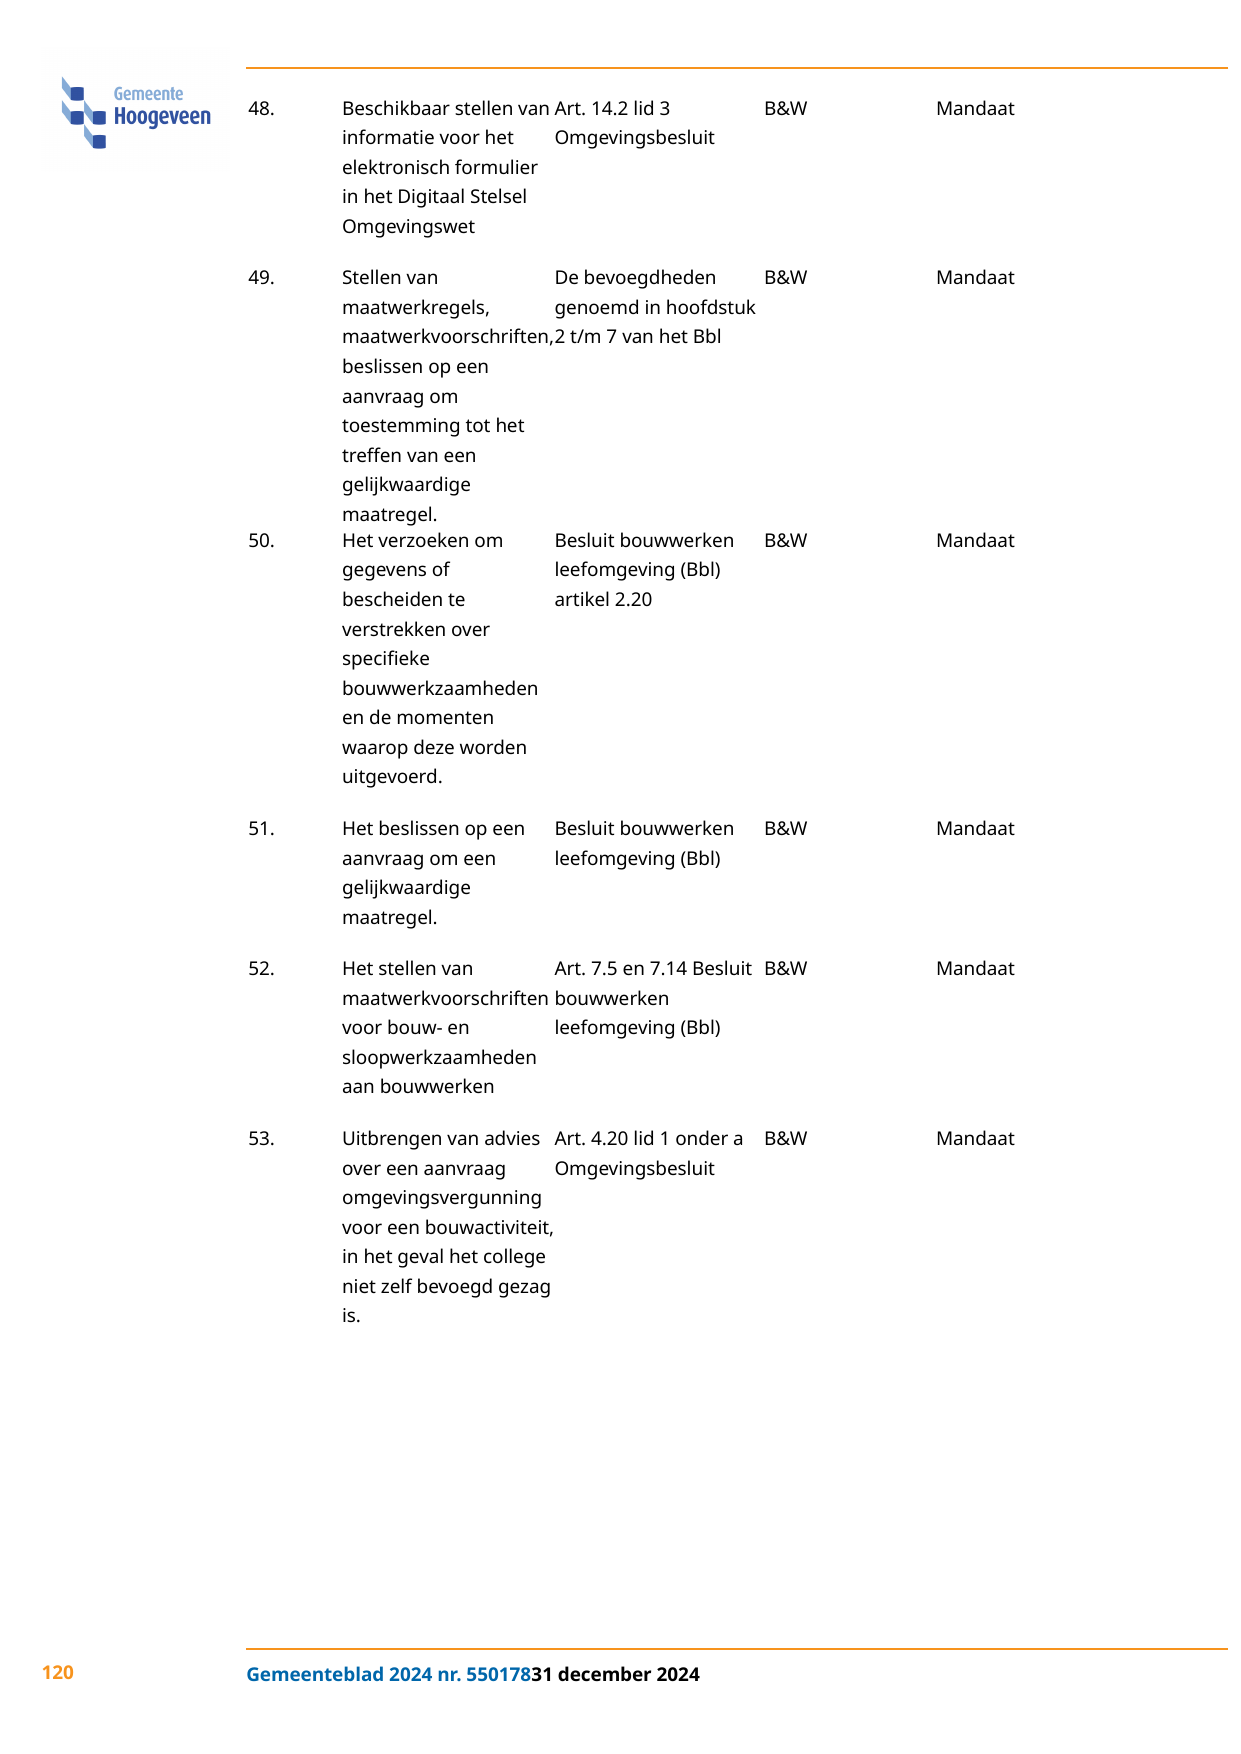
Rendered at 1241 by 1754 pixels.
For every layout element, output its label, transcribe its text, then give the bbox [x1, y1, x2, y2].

table_cell [1080, 1125, 1152, 1328]
table_cell [1080, 815, 1152, 929]
table_cell [1080, 527, 1152, 789]
table_cell [554, 930, 764, 955]
table_cell [1080, 1328, 1152, 1354]
table_cell [248, 930, 342, 955]
table_cell B&W [764, 95, 936, 239]
table_cell [554, 1328, 764, 1354]
table_cell [248, 789, 342, 815]
table_cell [248, 1099, 342, 1125]
table_cell [936, 239, 1080, 264]
table_cell [342, 239, 554, 264]
table_cell Besluit bouwwerken leefomgeving (Bbl) artikel 2.20 [554, 527, 764, 789]
table_cell [342, 1099, 554, 1125]
table_cell [248, 239, 342, 264]
table_cell B&W [764, 1125, 936, 1328]
table_cell Mandaat [936, 527, 1080, 789]
table_cell B&W [764, 265, 936, 527]
table_cell [936, 1328, 1080, 1354]
table_cell Mandaat [936, 815, 1080, 929]
table_cell Beschikbaar stellen van informatie voor het elektronisch formulier in het Digitaal Stelsel Omgevingswet [342, 95, 554, 239]
table_cell [554, 239, 764, 264]
table_cell 51. [248, 815, 342, 929]
table_cell [1080, 95, 1152, 239]
table_cell [1080, 239, 1152, 264]
table_cell Uitbrengen van advies over een aanvraag omgevingsvergunning voor een bouwactiviteit, in het geval het college niet zelf bevoegd gezag is. [342, 1125, 554, 1328]
table_cell [936, 789, 1080, 815]
table_cell 49. [248, 265, 342, 527]
table_cell Het verzoeken om gegevens of bescheiden te verstrekken over specifieke bouwwerkzaamheden en de momenten waarop deze worden uitgevoerd. [342, 527, 554, 789]
table_cell [936, 1099, 1080, 1125]
table_cell [764, 1328, 936, 1354]
table_cell [1080, 1099, 1152, 1125]
table_cell [248, 1328, 342, 1354]
table_cell Stellen van maatwerkregels, maatwerkvoorschriften, beslissen op een aanvraag om toestemming tot het treffen van een gelijkwaardige maatregel. [342, 265, 554, 527]
table_cell [342, 930, 554, 955]
table_cell 53. [248, 1125, 342, 1328]
table_cell B&W [764, 955, 936, 1099]
table_cell [342, 1328, 554, 1354]
table_cell 48. [248, 95, 342, 239]
table_cell Art. 7.5 en 7.14 Besluit bouwwerken leefomgeving (Bbl) [554, 955, 764, 1099]
table_cell Besluit bouwwerken leefomgeving (Bbl) [554, 815, 764, 929]
table_cell Mandaat [936, 265, 1080, 527]
table_cell Mandaat [936, 1125, 1080, 1328]
table_cell Mandaat [936, 955, 1080, 1099]
table_cell 52. [248, 955, 342, 1099]
table_cell [936, 930, 1080, 955]
table_cell [764, 930, 936, 955]
table_cell [554, 1099, 764, 1125]
table_cell [1080, 789, 1152, 815]
table_cell Art. 14.2 lid 3 Omgevingsbesluit [554, 95, 764, 239]
table_cell Het beslissen op een aanvraag om een gelijkwaardige maatregel. [342, 815, 554, 929]
table_cell De bevoegdheden genoemd in hoofdstuk 2 t/m 7 van het Bbl [554, 265, 764, 527]
table_cell B&W [764, 815, 936, 929]
table_cell [764, 789, 936, 815]
table_cell [554, 789, 764, 815]
table_cell [764, 239, 936, 264]
table_cell [1080, 930, 1152, 955]
table_cell [342, 789, 554, 815]
table_cell Art. 4.20 lid 1 onder a Omgevingsbesluit [554, 1125, 764, 1328]
table_cell Het stellen van maatwerkvoorschriften voor bouw- en sloopwerkzaamheden aan bouwwerken [342, 955, 554, 1099]
table_cell [1080, 955, 1152, 1099]
picture [41, 47, 231, 172]
table_cell 50. [248, 527, 342, 789]
table_cell [764, 1099, 936, 1125]
table_cell B&W [764, 527, 936, 789]
table_cell [1080, 265, 1152, 527]
table_cell Mandaat [936, 95, 1080, 239]
